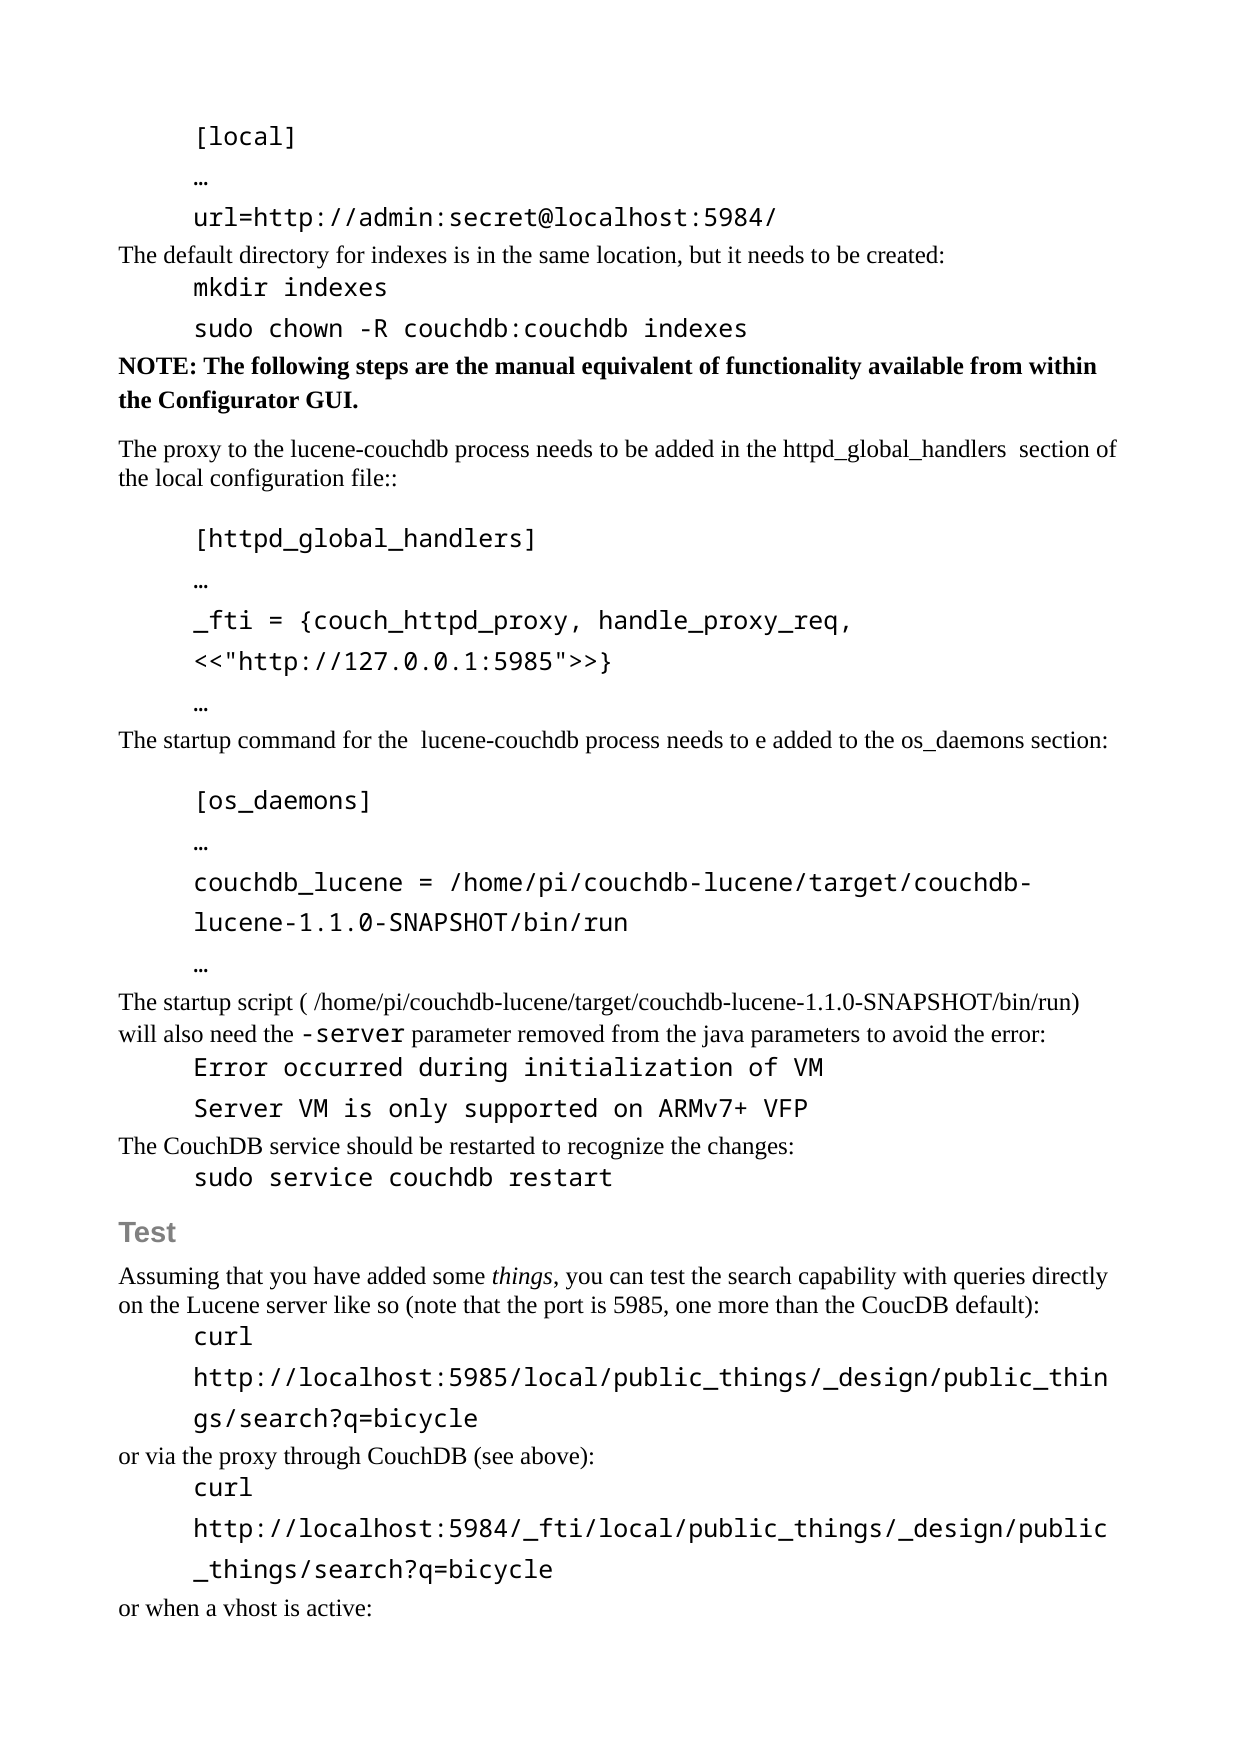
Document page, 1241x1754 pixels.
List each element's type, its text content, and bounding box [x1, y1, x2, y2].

text The proxy to the lucene-couchdb process needs to be added in the httpd_global_handlers section of the local configuration file:: [118, 434, 1122, 492]
text … [193, 684, 1122, 718]
text couchdb_lucene = /home/pi/couchdb-lucene/target/couchdb-lucene-1.1.0-SNAPSHOT/bin/run [193, 864, 1122, 939]
text or when a vhost is active: [118, 1593, 1122, 1621]
text curl http://localhost:5985/local/public_things/_design/public_things/search?q=bicycle [193, 1319, 1122, 1434]
text sudo service couchdb restart [193, 1160, 1122, 1194]
text _fti = {couch_httpd_proxy, handle_proxy_req, <<"http://127.0.0.1:5985">>} [193, 602, 1122, 677]
text … [193, 823, 1122, 857]
text sudo chown -R couchdb:couchdb indexes [193, 310, 1122, 344]
text Assuming that you have added some things, you can test the search capability with queries directly on the Lucene server like so (note that the port is 5985, one more than the CoucDB default): [118, 1261, 1122, 1319]
text url=http://admin:secret@localhost:5984/ [193, 200, 1122, 234]
text [local] [193, 118, 1122, 152]
subtitle Test [118, 1215, 1122, 1249]
text The CouchDB service should be restarted to recognize the changes: [118, 1131, 1122, 1160]
text [os_daemons] [193, 782, 1122, 817]
text Error occurred during initialization of VM [193, 1049, 1122, 1083]
text [httpd_global_handlers] [193, 521, 1122, 555]
text mkdir indexes [193, 269, 1122, 303]
text The startup command for the lucene-couchdb process needs to e added to the os_daemons section: [118, 725, 1122, 754]
text … [193, 159, 1122, 193]
text … [193, 946, 1122, 980]
text curl http://localhost:5984/_fti/local/public_things/_design/public_things/search?q=bicycle [193, 1470, 1122, 1586]
text The default directory for indexes is in the same location, but it needs to be created: [118, 241, 1122, 269]
text or via the proxy through CouchDB (see above): [118, 1441, 1122, 1470]
text The startup script ( /home/pi/couchdb-lucene/target/couchdb-lucene-1.1.0-SNAPSHOT/bin/run) will also need the -server parameter removed from the java parameters to avoid the error: [118, 987, 1122, 1049]
text NOTE: The following steps are the manual equivalent of functionality available from within the Configurator GUI. [118, 351, 1122, 414]
text Server VM is only supported on ARMv7+ VFP [193, 1090, 1122, 1124]
text … [193, 562, 1122, 596]
